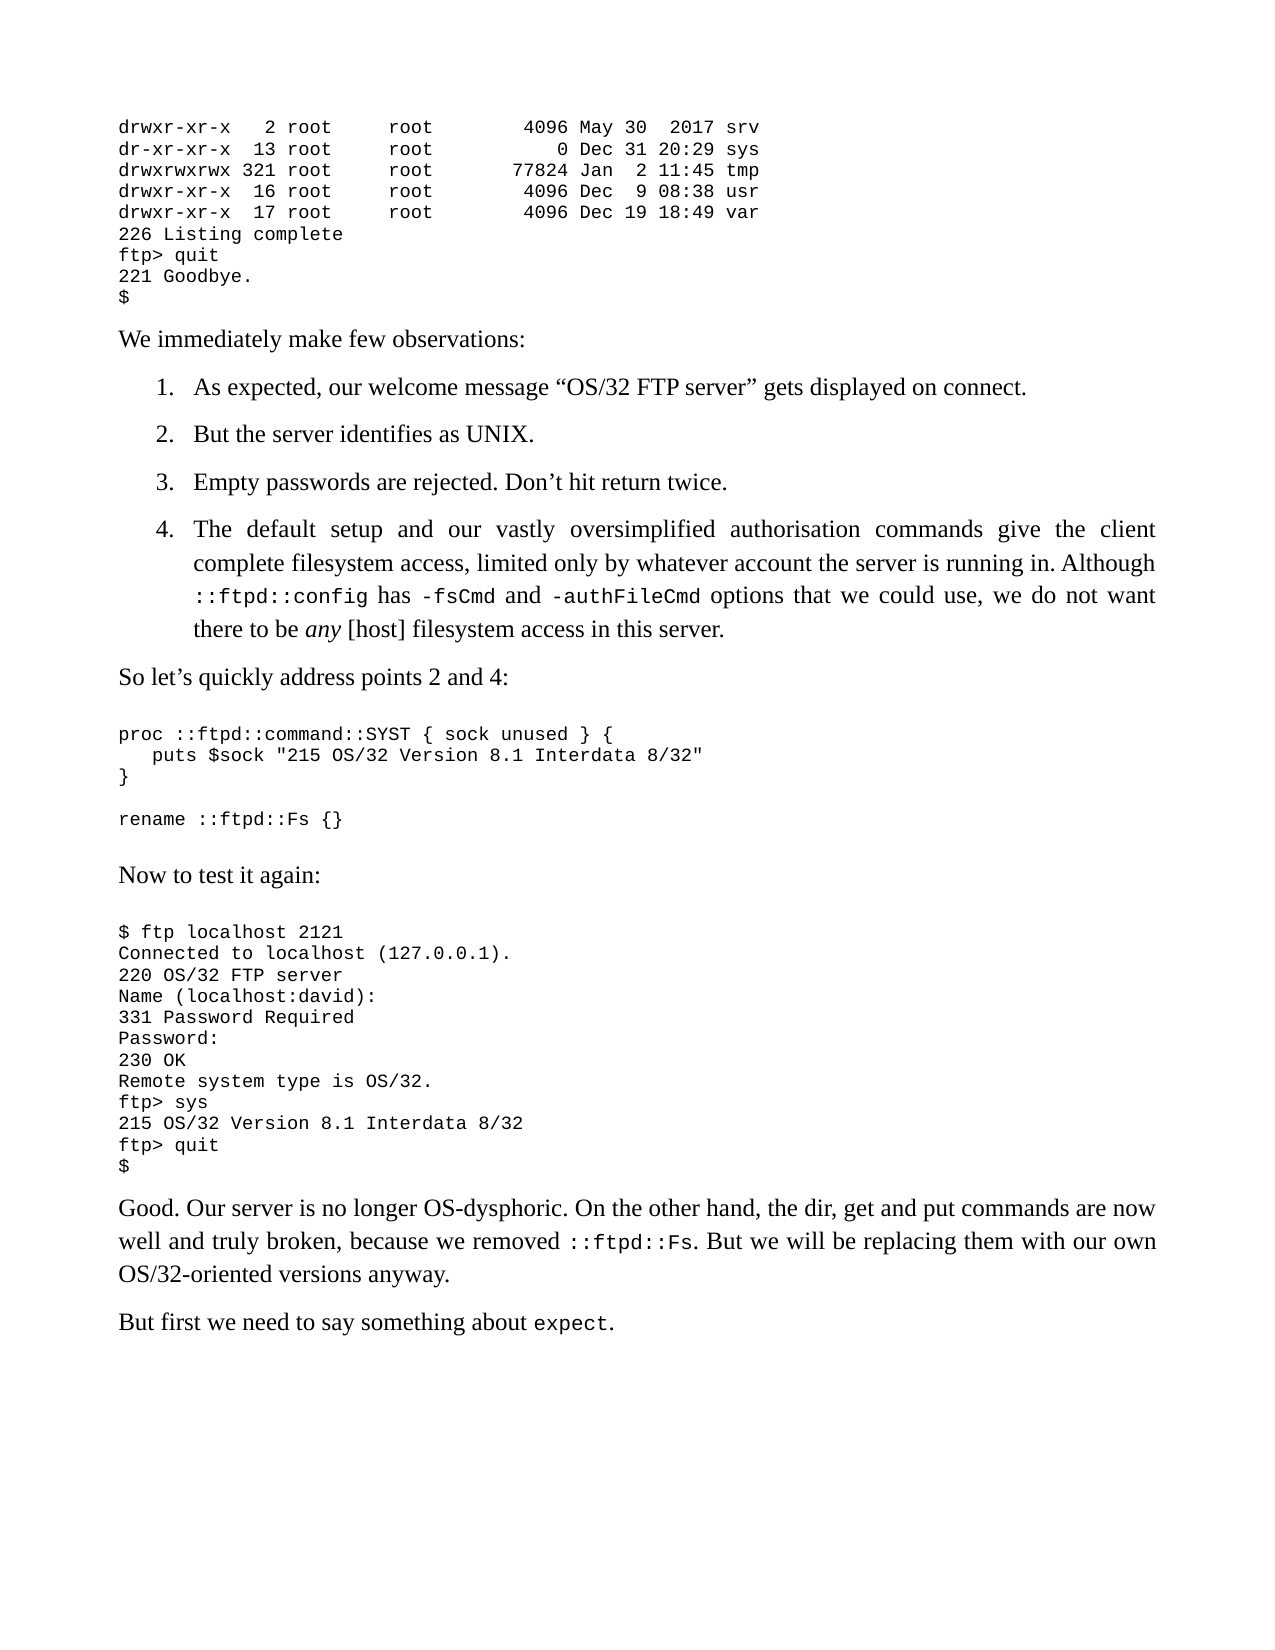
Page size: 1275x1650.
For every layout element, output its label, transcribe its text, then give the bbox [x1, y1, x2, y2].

text $ [118, 1157, 1157, 1178]
text dr-xr-xr-x 13 root root 0 Dec 31 20:29 sys [118, 139, 1157, 161]
text 215 OS/32 Version 8.1 Interdata 8/32 [118, 1114, 1157, 1135]
text proc ::ftpd::command::SYST { sock unused } { [118, 724, 1157, 746]
text drwxrwxrwx 321 root root 77824 Jan 2 11:45 tmp [118, 161, 1157, 182]
text $ [118, 288, 1157, 309]
text drwxr-xr-x 2 root root 4096 May 30 2017 srv [118, 118, 1157, 139]
text $ ftp localhost 2121 [118, 923, 1157, 944]
text So let’s quickly address points 2 and 4: [118, 662, 1157, 691]
text rename ::ftpd::Fs {} [118, 809, 1157, 831]
text puts $sock "215 OS/32 Version 8.1 Interdata 8/32" [118, 746, 1157, 767]
text ftp> quit [118, 1135, 1157, 1157]
text But first we need to say something about expect. [118, 1307, 1157, 1337]
text } [118, 767, 1157, 788]
list Empty passwords are rejected. Don’t hit return twice. [156, 467, 1157, 496]
text drwxr-xr-x 17 root root 4096 Dec 19 18:49 var [118, 203, 1157, 224]
text Good. Our server is no longer OS-dysphoric. On the other hand, the dir, get and put commands are now well and truly broken, because we removed ::ftpd::Fs. But we will be replacing them with our own OS/32-oriented versions anyway. [118, 1193, 1157, 1288]
list As expected, our welcome message “OS/32 FTP server” gets displayed on connect. [156, 372, 1157, 401]
list The default setup and our vastly oversimplified authorisation commands give the client complete filesystem access, limited only by whatever account the server is running in. Although ::ftpd::config has -fsCmd and -authFileCmd options that we could use, we do not want there to be any [host] filesystem access in this server. [156, 514, 1157, 643]
text 221 Goodbye. [118, 267, 1157, 288]
text ftp> sys [118, 1093, 1157, 1114]
text Now to test it again: [118, 860, 1157, 889]
text Name (localhost:david): [118, 987, 1157, 1008]
text Password: [118, 1029, 1157, 1050]
text drwxr-xr-x 16 root root 4096 Dec 9 08:38 usr [118, 182, 1157, 203]
text 220 OS/32 FTP server [118, 965, 1157, 987]
list But the server identifies as UNIX. [156, 419, 1157, 448]
text 226 Listing complete [118, 224, 1157, 246]
text Connected to localhost (127.0.0.1). [118, 944, 1157, 965]
text Remote system type is OS/32. [118, 1072, 1157, 1093]
text 230 OK [118, 1050, 1157, 1072]
text We immediately make few observations: [118, 324, 1157, 353]
text ftp> quit [118, 246, 1157, 267]
text 331 Password Required [118, 1008, 1157, 1029]
